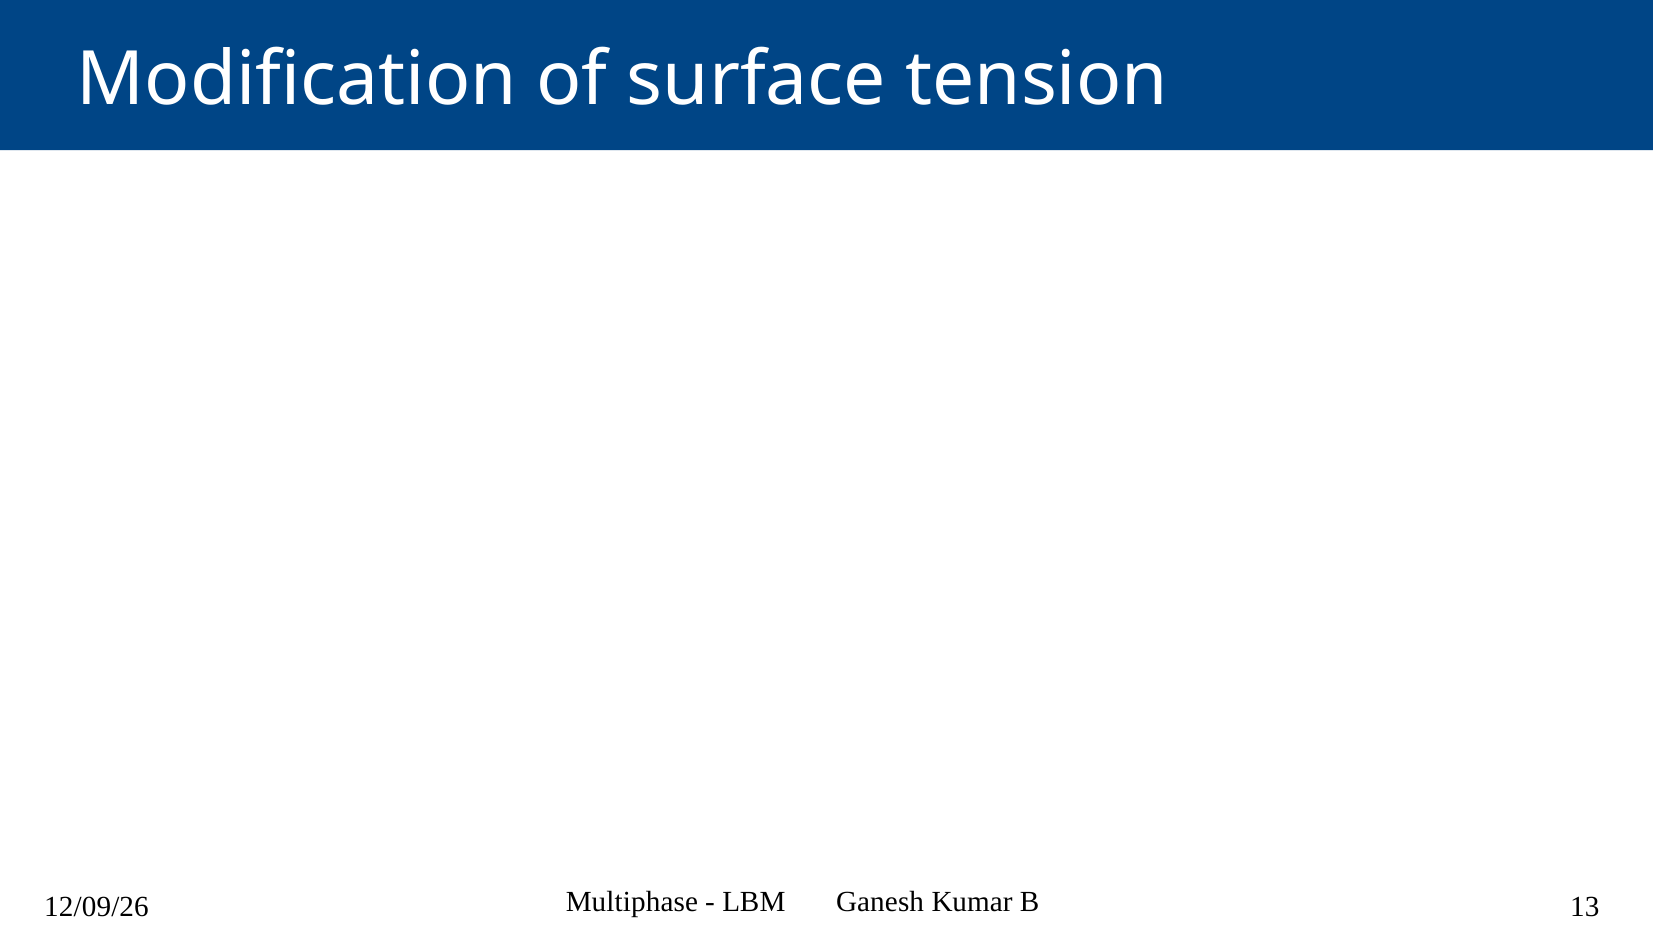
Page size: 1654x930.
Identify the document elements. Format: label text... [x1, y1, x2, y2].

title Modification of surface tension [0, 0, 1653, 151]
